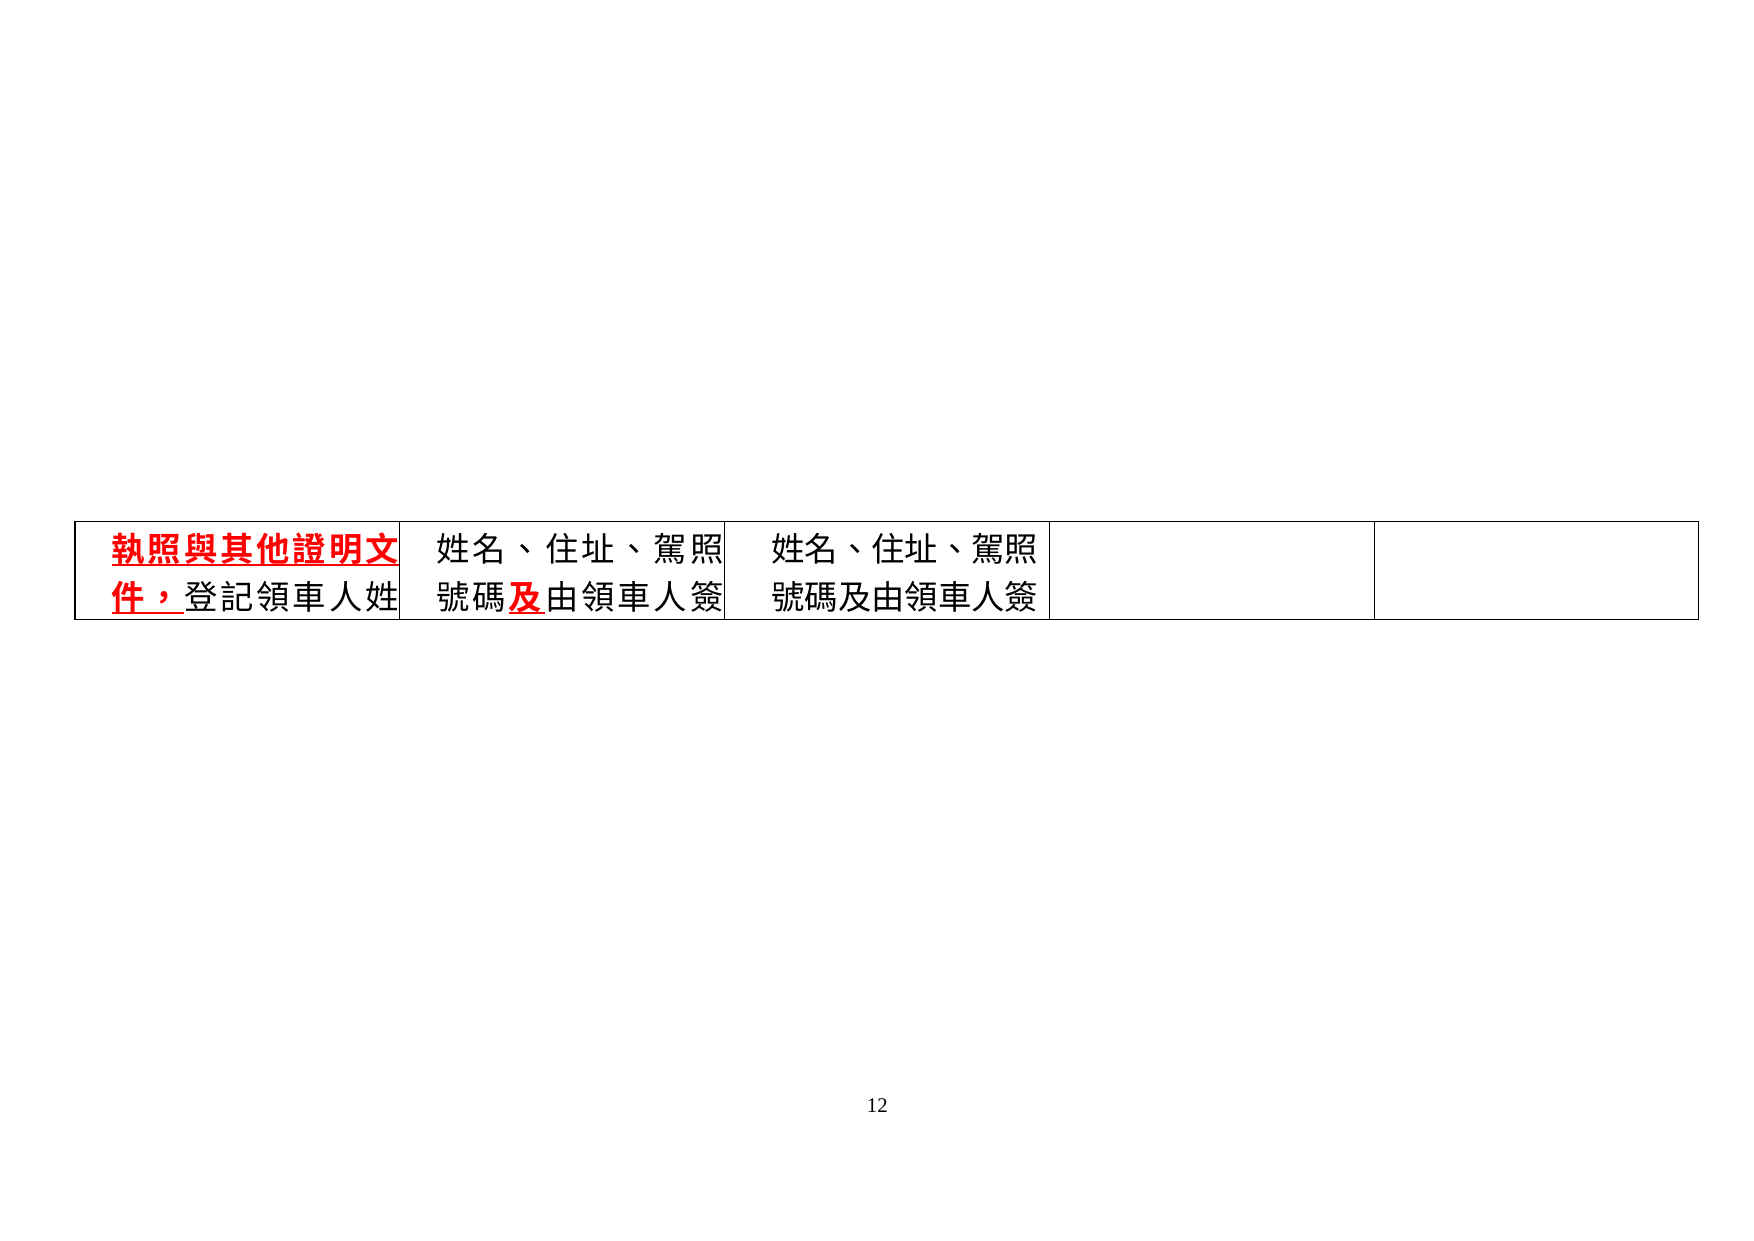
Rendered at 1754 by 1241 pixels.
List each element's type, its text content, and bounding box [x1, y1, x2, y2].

table_cell 姓名、住址、駕照號碼及由領車人簽 [725, 522, 1049, 619]
table_cell [1375, 522, 1698, 619]
table_cell 姓名、住址、駕照號碼及由領車人簽 [400, 522, 724, 619]
table_cell [1050, 522, 1374, 619]
table_cell 執照與其他證明文件，登記領車人姓 [76, 522, 399, 619]
